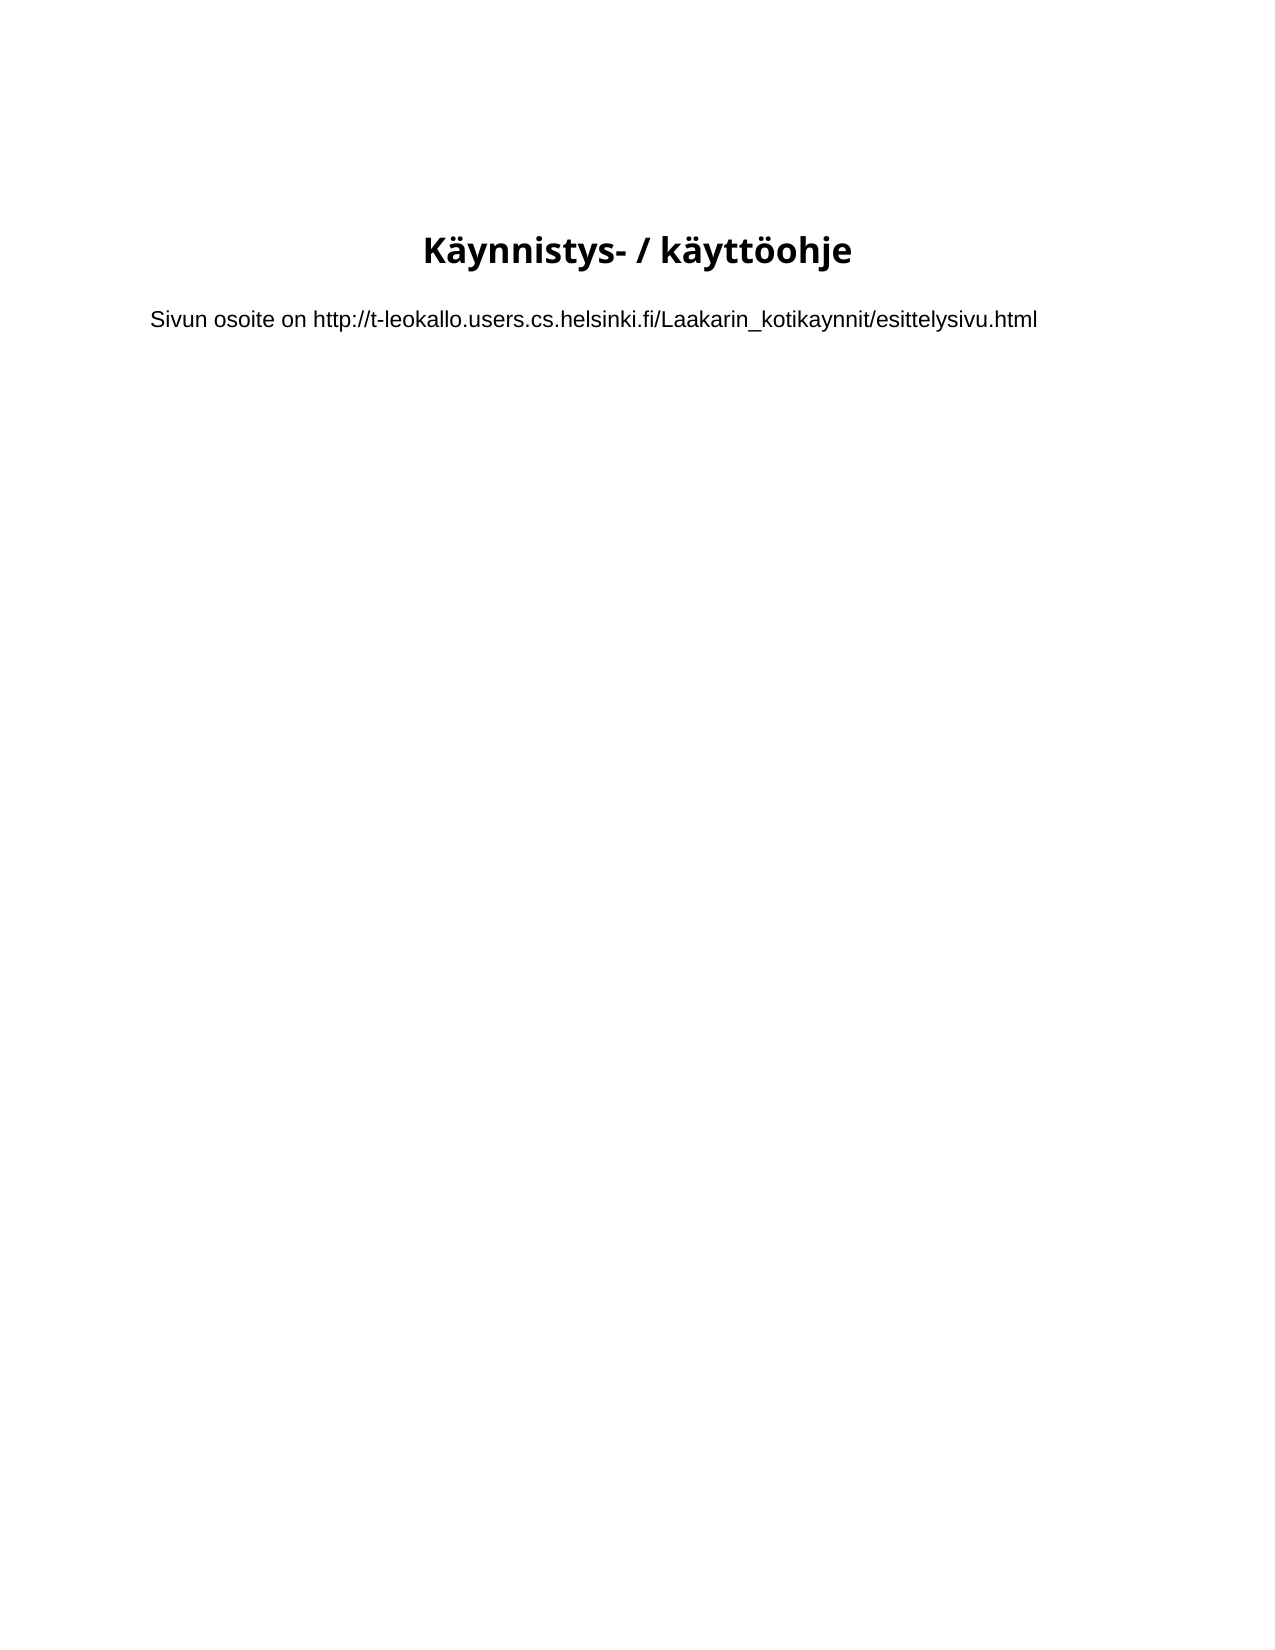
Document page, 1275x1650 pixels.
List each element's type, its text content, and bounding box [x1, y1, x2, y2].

text Sivun osoite on http://t-leokallo.users.cs.helsinki.fi/Laakarin_kotikaynnit/esittelysivu.html [150, 307, 1125, 332]
subtitle Käynnistys- / käyttöohje [150, 226, 1125, 274]
